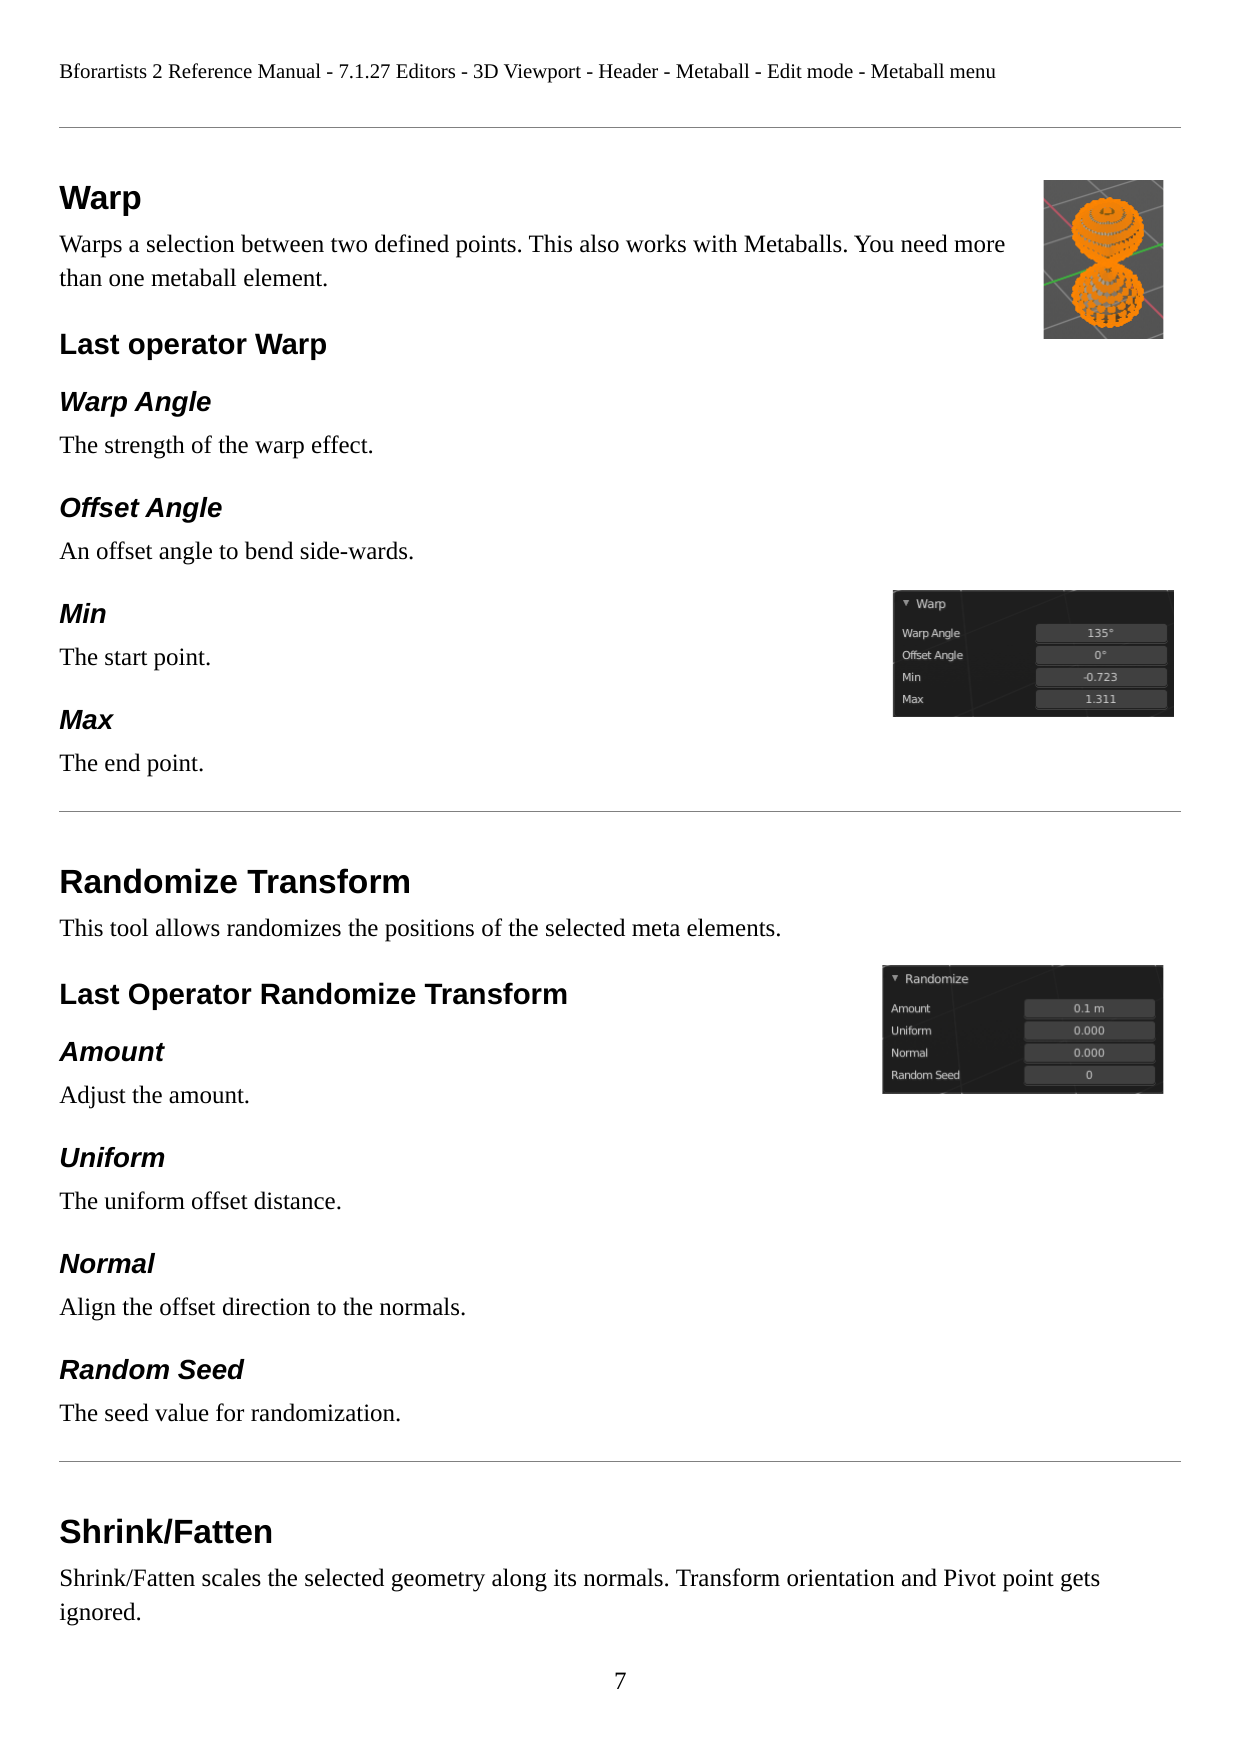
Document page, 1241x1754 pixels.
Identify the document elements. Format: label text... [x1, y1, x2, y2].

text This tool allows randomizes the positions of the selected meta elements. [59, 913, 1181, 942]
text The end point. [59, 748, 1181, 777]
subtitle Normal [59, 1247, 1181, 1279]
text The start point. [59, 642, 892, 671]
subtitle Amount [59, 1035, 882, 1067]
picture [892, 590, 1174, 717]
subtitle Last operator Warp [59, 327, 1181, 361]
text Adjust the amount. [59, 1080, 1181, 1108]
subtitle [1164, 1035, 1181, 1067]
subtitle Last Operator Randomize Transform [59, 977, 882, 1010]
picture [1043, 180, 1164, 339]
text The strength of the warp effect. [59, 430, 1181, 459]
subtitle Max [59, 703, 1181, 735]
text An offset angle to bend side-wards. [59, 536, 1181, 565]
subtitle Warp Angle [59, 386, 1181, 417]
subtitle [1174, 597, 1181, 629]
text The seed value for randomization. [59, 1398, 1181, 1426]
subtitle Offset Angle [59, 492, 1181, 523]
subtitle Uniform [59, 1141, 1181, 1173]
text Warps a selection between two defined points. This also works with Metaballs. You need more than one metaball element. [59, 229, 1043, 292]
text Align the offset direction to the normals. [59, 1292, 1181, 1320]
subtitle Min [59, 597, 892, 629]
subtitle Warp [59, 178, 1181, 216]
text The uniform offset distance. [59, 1186, 1181, 1214]
subtitle Randomize Transform [59, 862, 1181, 901]
subtitle Random Seed [59, 1353, 1181, 1385]
text Shrink/Fatten scales the selected geometry along its normals. Transform orientation and Pivot point gets ignored. [59, 1563, 1181, 1626]
subtitle Shrink/Fatten [59, 1512, 1181, 1550]
picture [882, 965, 1164, 1094]
